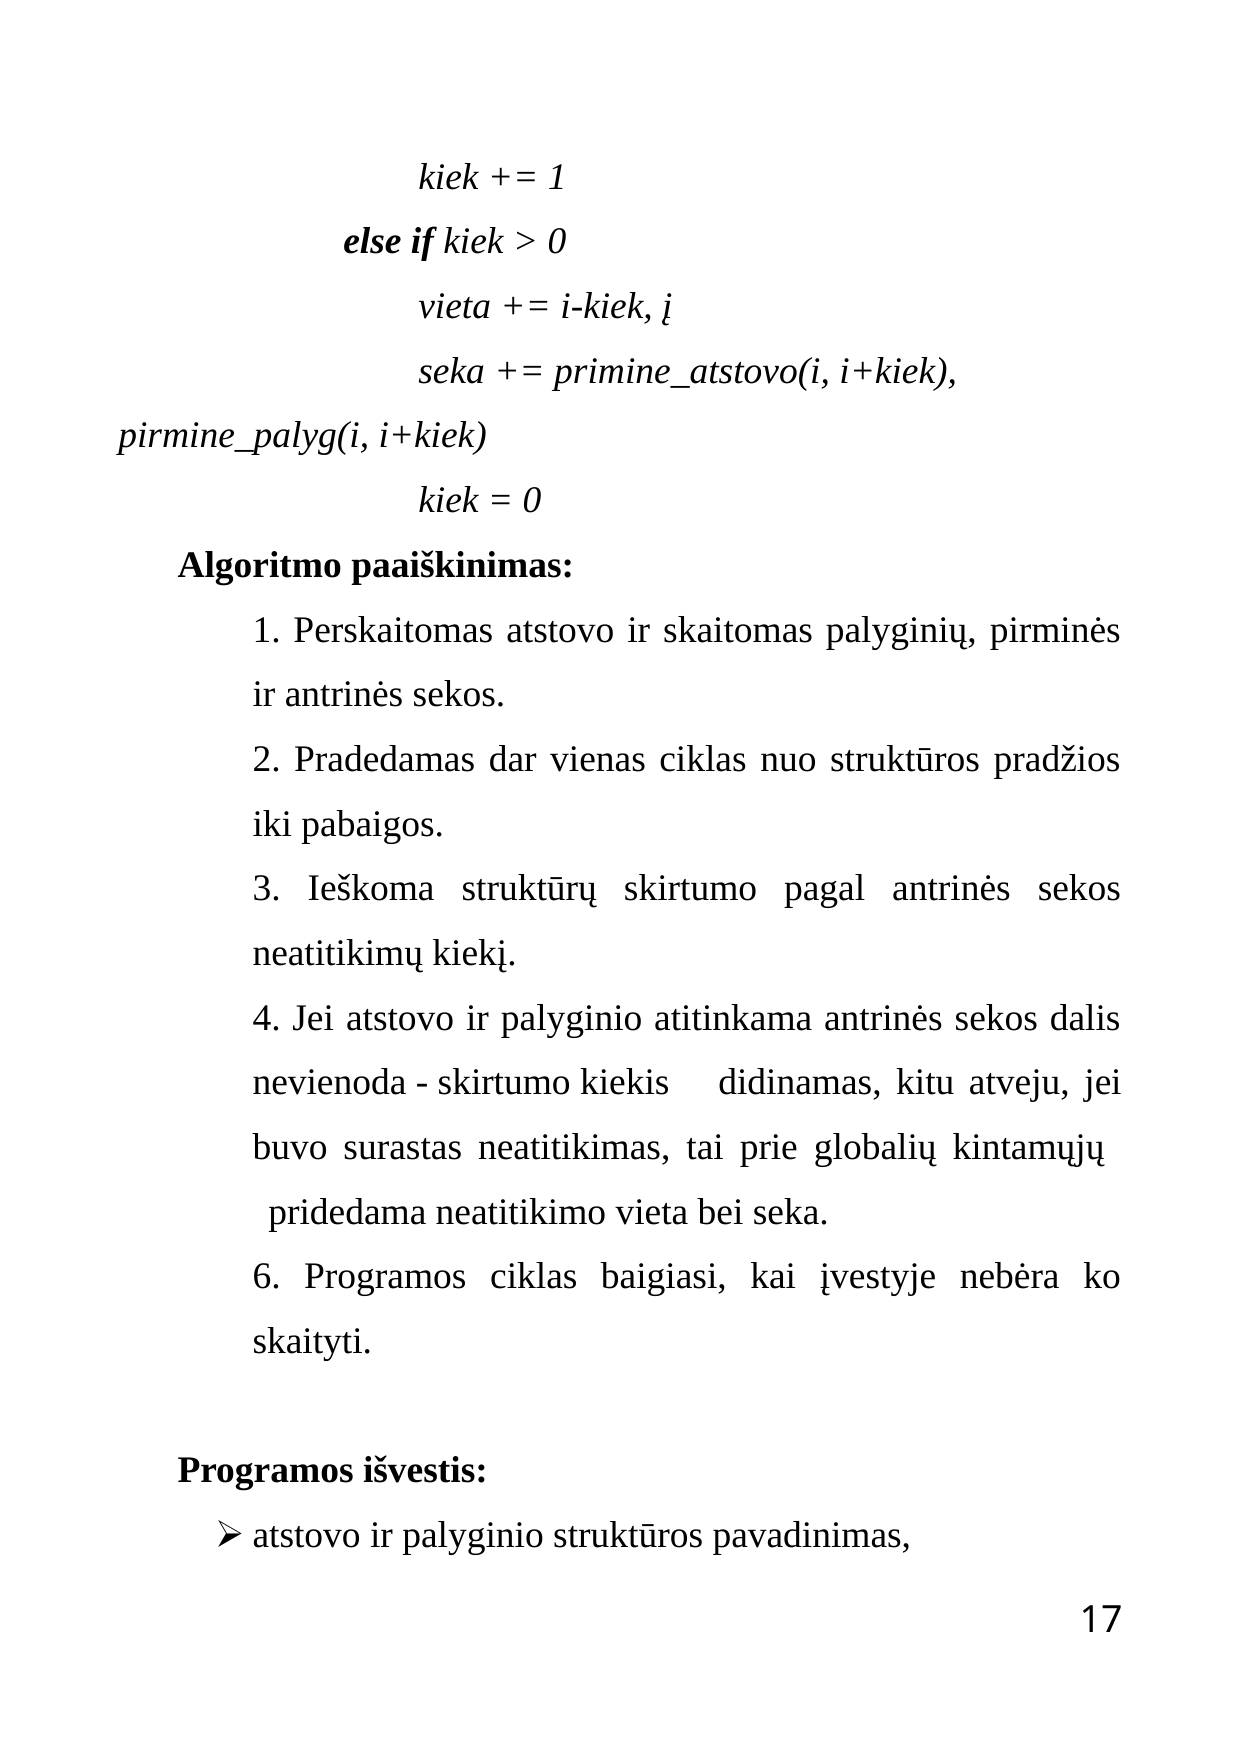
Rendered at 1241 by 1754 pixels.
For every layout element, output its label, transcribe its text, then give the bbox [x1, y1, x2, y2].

text kiek = 0 [118, 478, 1122, 521]
list 3. Ieškoma struktūrų skirtumo pagal antrinės sekos neatitikimų kiekį. [215, 866, 1122, 973]
text Algoritmo paaiškinimas: [118, 542, 1122, 585]
text else if kiek > 0 [118, 219, 1122, 262]
list atstovo ir palyginio struktūros pavadinimas, [215, 1513, 1122, 1556]
text kiek += 1 [118, 154, 1122, 197]
list 2. Pradedamas dar vienas ciklas nuo struktūros pradžios iki pabaigos. [215, 736, 1122, 844]
text seka += primine_atstovo(i, i+kiek), pirmine_palyg(i, i+kiek) [118, 348, 1122, 456]
list 6. Programos ciklas baigiasi, kai įvestyje nebėra ko skaityti. [215, 1254, 1122, 1362]
list 1. Perskaitomas atstovo ir skaitomas palyginių, pirminės ir antrinės sekos. [215, 607, 1122, 715]
text Programos išvestis: [118, 1448, 1122, 1491]
text vieta += i-kiek, į [118, 283, 1122, 327]
list 4. Jei atstovo ir palyginio atitinkama antrinės sekos dalis nevienoda - skirtumo kiekis didinamas, kitu atveju, jei buvo surastas neatitikimas, tai prie globalių kintamųjų pridedama neatitikimo vieta bei seka. [215, 995, 1122, 1232]
